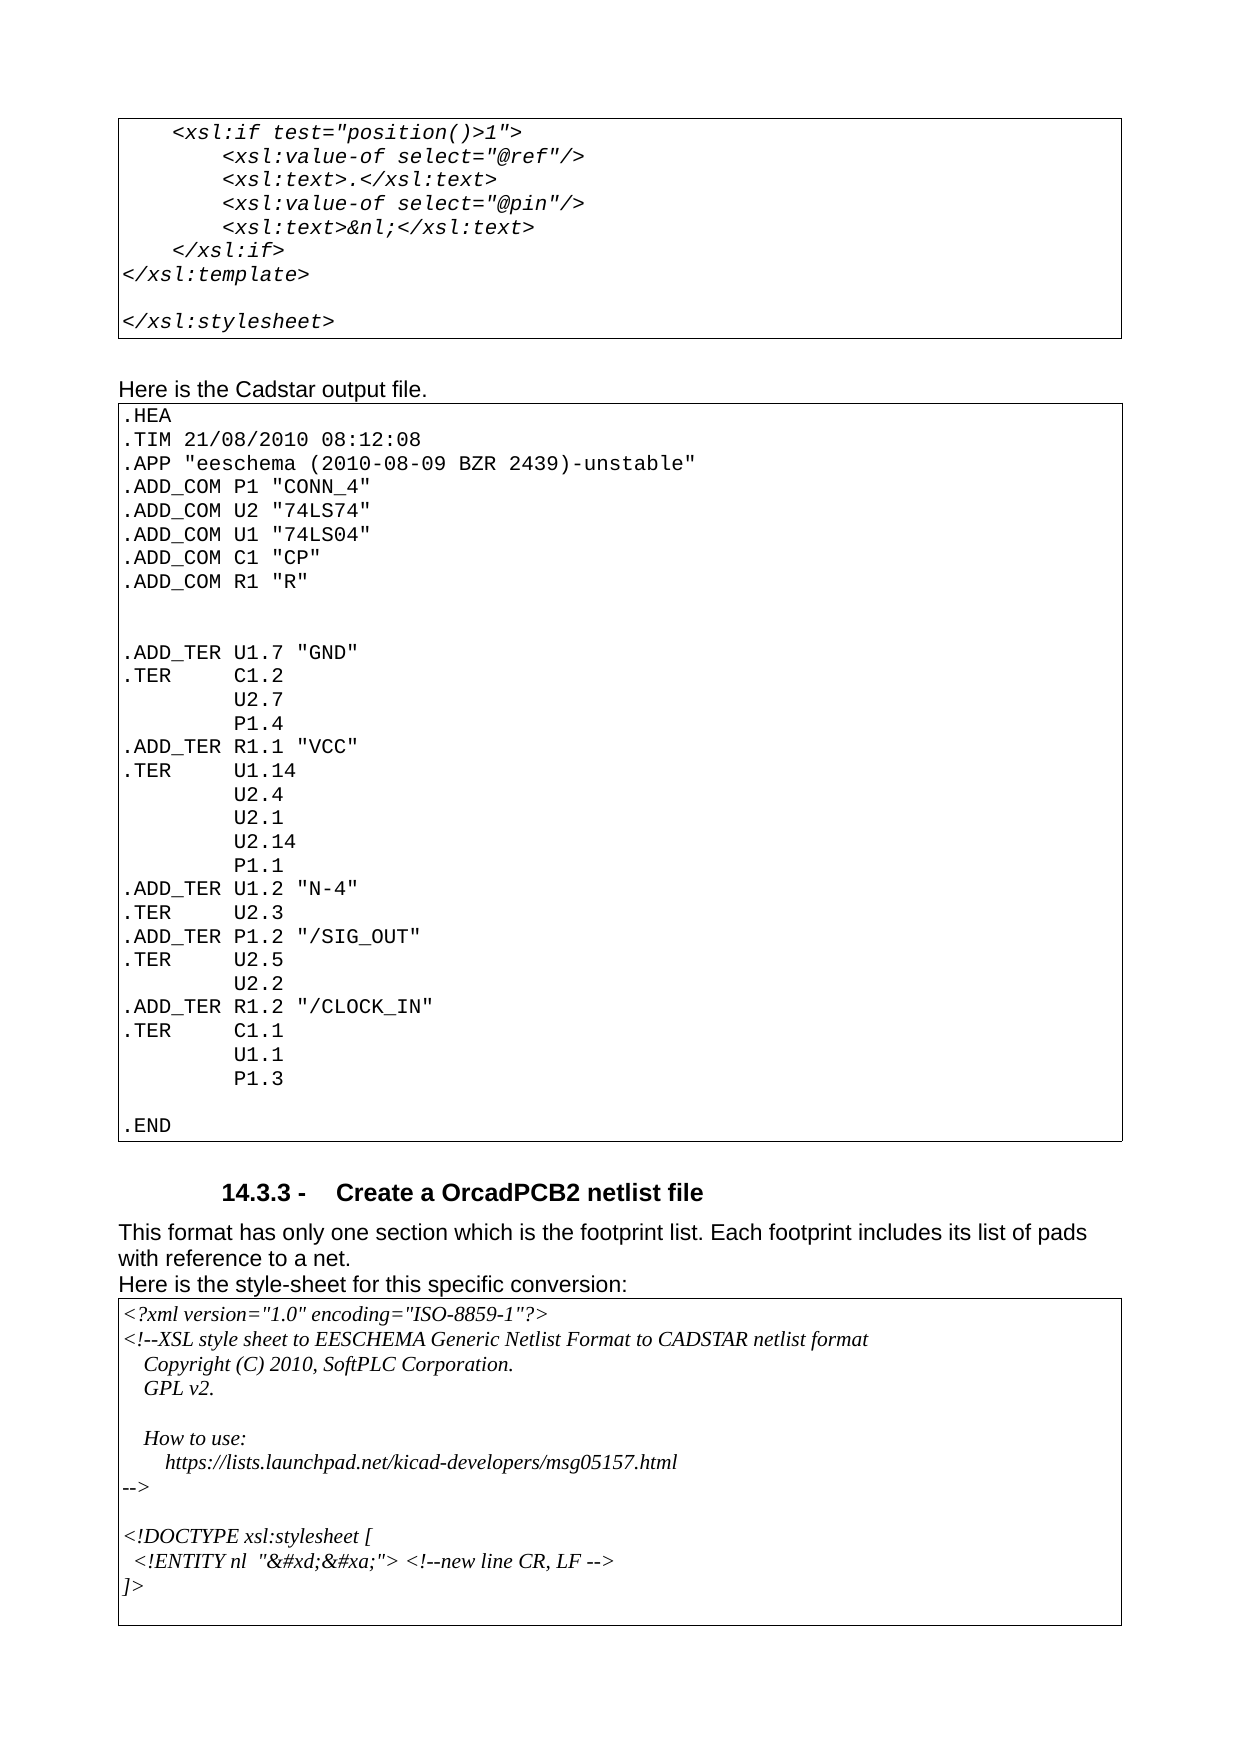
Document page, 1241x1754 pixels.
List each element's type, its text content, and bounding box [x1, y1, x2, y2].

text </xsl:stylesheet> [119, 307, 1121, 338]
text <?xml version="1.0" encoding="ISO-8859-1"?> [119, 1299, 1121, 1322]
text https://lists.launchpad.net/kicad-developers/msg05157.html [119, 1446, 1121, 1470]
text <xsl:text>.</xsl:text> [119, 165, 1121, 189]
text How to use: [119, 1421, 1121, 1446]
text .TER U2.3 [119, 899, 1122, 923]
text </xsl:if> [119, 236, 1121, 260]
text <xsl:value-of select="@ref"/> [119, 142, 1121, 165]
text .ADD_TER U1.7 "GND" [119, 639, 1122, 662]
text U2.14 [119, 828, 1122, 852]
text <xsl:text>&nl;</xsl:text> [119, 213, 1121, 236]
text .TER C1.2 [119, 662, 1122, 686]
text U2.2 [119, 970, 1122, 993]
text P1.3 [119, 1064, 1122, 1091]
text This format has only one section which is the footprint list. Each footprint includes its list of pads with reference to a net. [118, 1218, 1122, 1271]
text U2.7 [119, 686, 1122, 710]
text U2.4 [119, 781, 1122, 804]
text .ADD_TER R1.1 "VCC" [119, 733, 1122, 757]
text GPL v2. [119, 1372, 1121, 1400]
text .ADD_TER U1.2 "N-4" [119, 875, 1122, 899]
text .ADD_COM R1 "R" [119, 568, 1122, 594]
text .HEA [119, 404, 1122, 426]
text .TER U2.5 [119, 946, 1122, 970]
text ]> [119, 1569, 1121, 1598]
text Here is the Cadstar output file. [118, 376, 1122, 402]
text Here is the style-sheet for this specific conversion: [118, 1271, 1122, 1297]
text .ADD_TER P1.2 "/SIG_OUT" [119, 923, 1122, 946]
text --> [119, 1470, 1121, 1499]
text .TIM 21/08/2010 08:12:08 [119, 426, 1122, 450]
subtitle Create a OrcadPCB2 netlist file [221, 1178, 1122, 1207]
text <xsl:if test="position()>1"> [119, 119, 1121, 142]
text <xsl:value-of select="@pin"/> [119, 189, 1121, 213]
text .ADD_COM U1 "74LS04" [119, 521, 1122, 544]
text .TER U1.14 [119, 757, 1122, 781]
text .ADD_COM C1 "CP" [119, 544, 1122, 568]
text .ADD_COM U2 "74LS74" [119, 497, 1122, 521]
text .ADD_COM P1 "CONN_4" [119, 473, 1122, 497]
text .TER C1.1 [119, 1017, 1122, 1041]
text U1.1 [119, 1041, 1122, 1064]
text <!ENTITY nl "&#xd;&#xa;"> <!--new line CR, LF --> [119, 1544, 1121, 1569]
text .ADD_TER R1.2 "/CLOCK_IN" [119, 993, 1122, 1017]
text P1.4 [119, 710, 1122, 733]
text P1.1 [119, 852, 1122, 875]
text .END [119, 1112, 1122, 1141]
text U2.1 [119, 804, 1122, 828]
text </xsl:template> [119, 260, 1121, 288]
text Copyright (C) 2010, SoftPLC Corporation. [119, 1347, 1121, 1372]
text <!DOCTYPE xsl:stylesheet [ [119, 1520, 1121, 1544]
text <!--XSL style sheet to EESCHEMA Generic Netlist Format to CADSTAR netlist format [119, 1322, 1121, 1347]
text .APP "eeschema (2010-08-09 BZR 2439)-unstable" [119, 450, 1122, 473]
